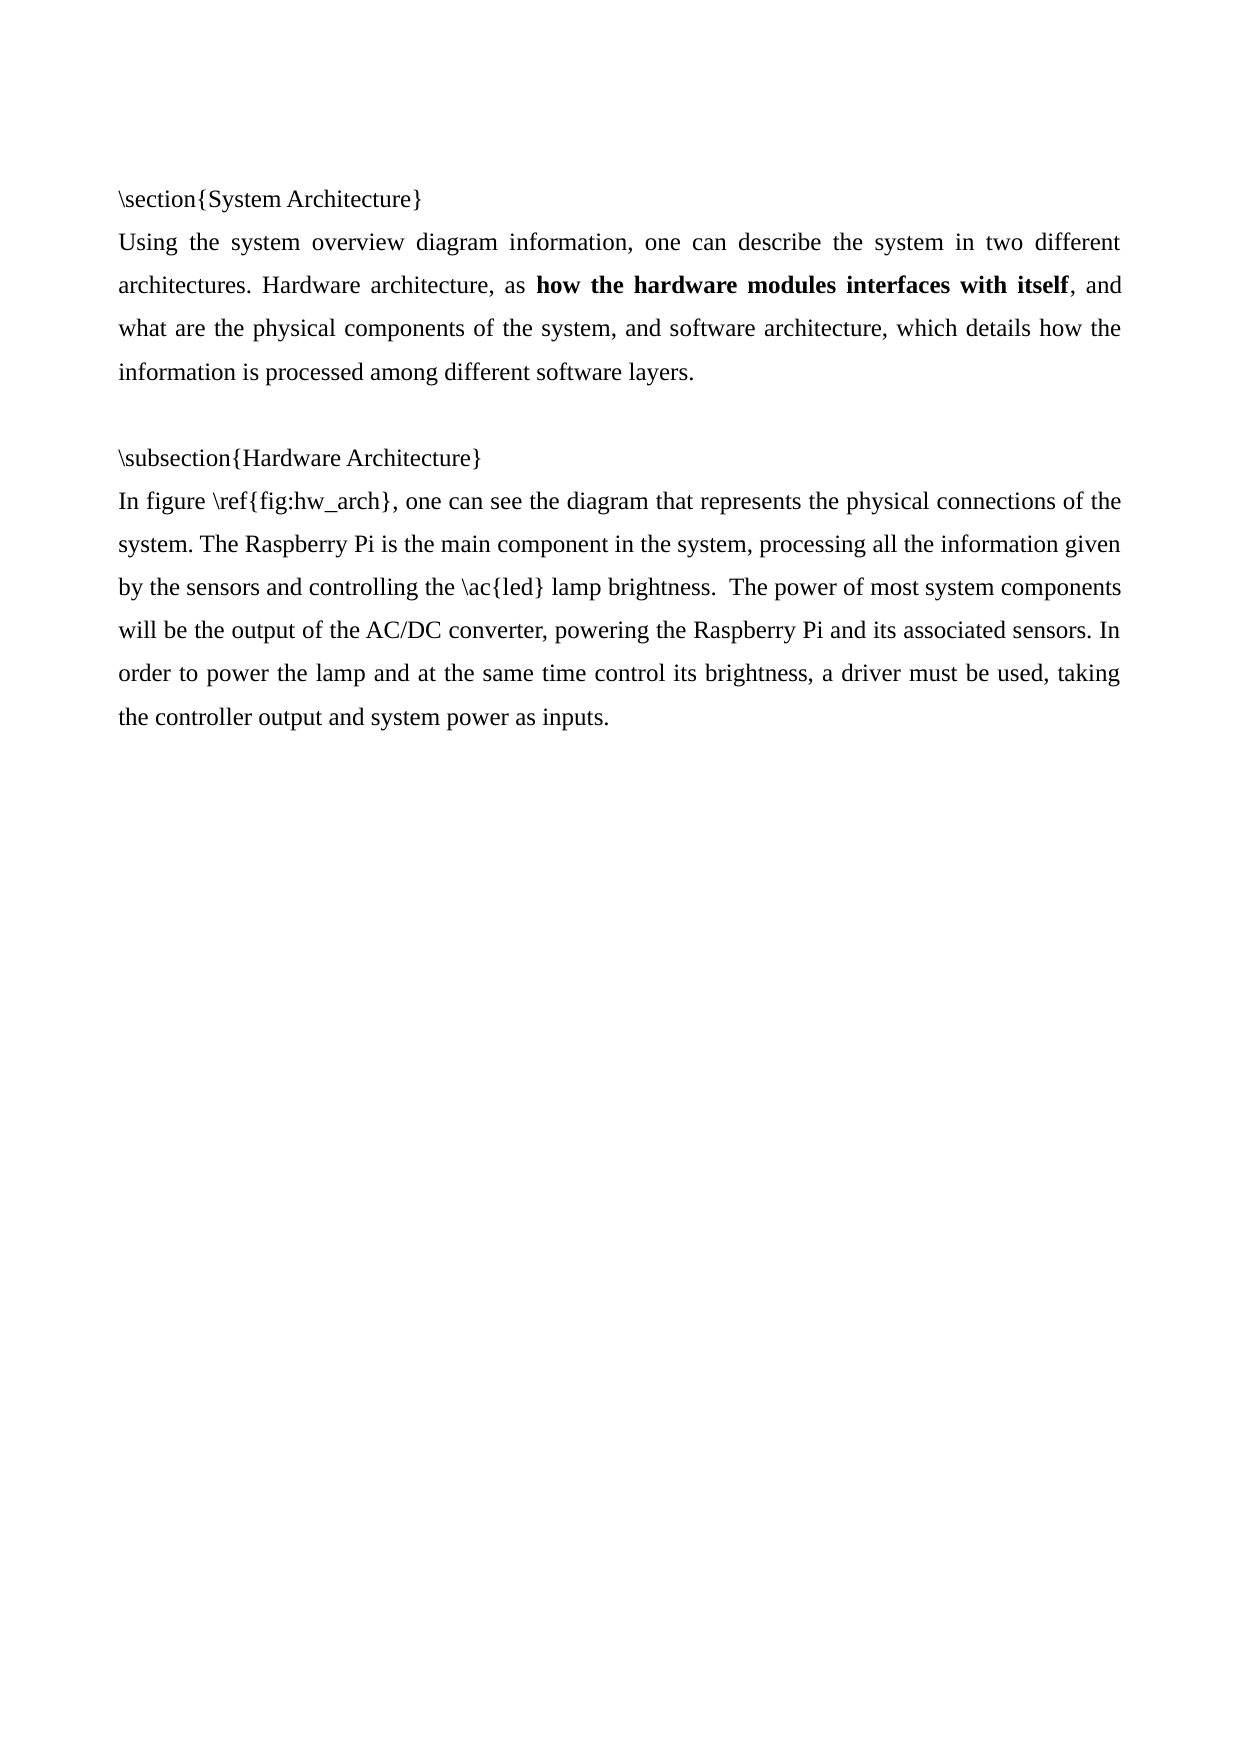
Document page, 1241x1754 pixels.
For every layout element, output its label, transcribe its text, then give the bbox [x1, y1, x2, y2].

text Using the system overview diagram information, one can describe the system in two different architectures. Hardware architecture, as how the hardware modules interfaces with itself, and what are the physical components of the system, and software architecture, which details how the information is processed among different software layers. [118, 227, 1122, 385]
text \subsection{Hardware Architecture} [118, 443, 1122, 472]
text \section{System Architecture} [118, 184, 1122, 213]
text In figure \ref{fig:hw_arch}, one can see the diagram that represents the physical connections of the system. The Raspberry Pi is the main component in the system, processing all the information given by the sensors and controlling the \ac{led} lamp brightness. The power of most system components will be the output of the AC/DC converter, powering the Raspberry Pi and its associated sensors. In order to power the lamp and at the same time control its brightness, a driver must be used, taking the controller output and system power as inputs. [118, 486, 1122, 730]
